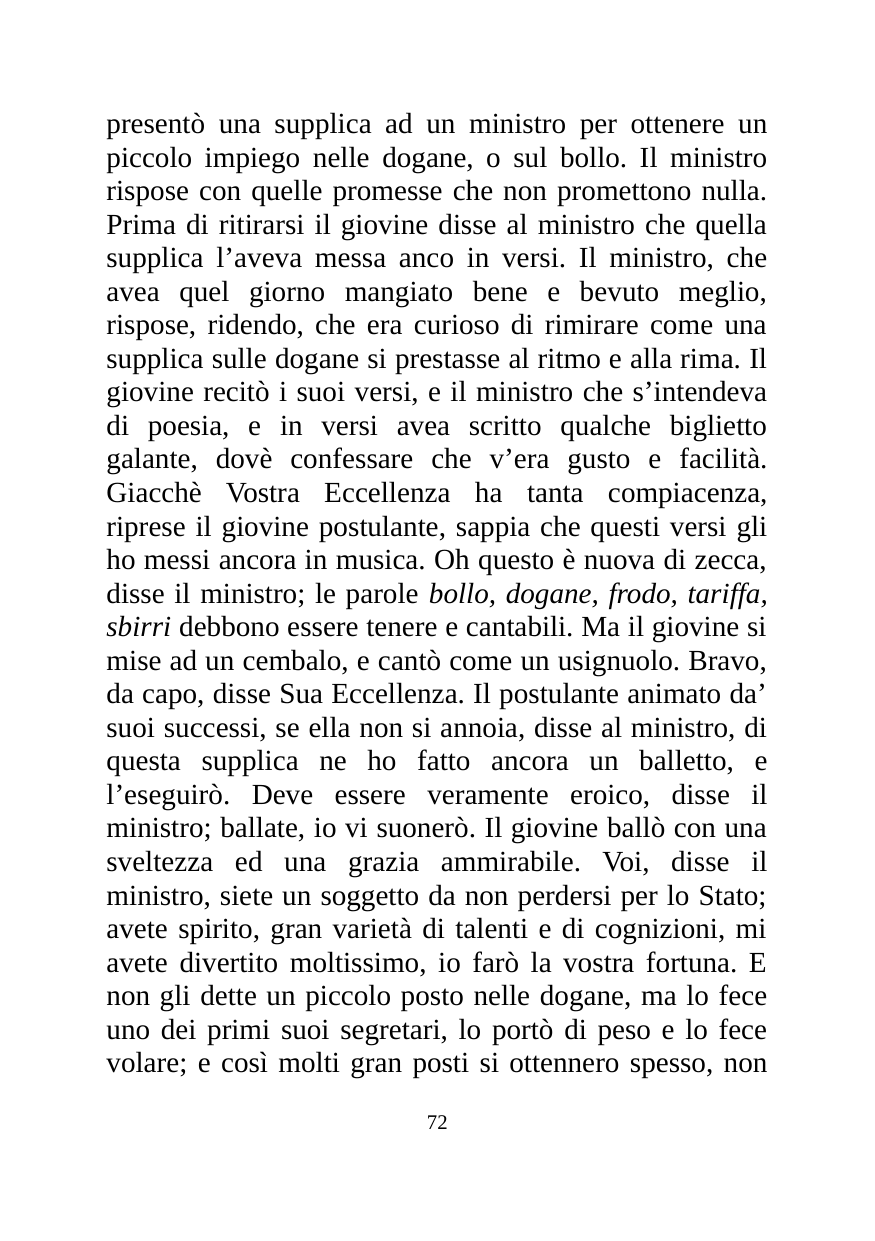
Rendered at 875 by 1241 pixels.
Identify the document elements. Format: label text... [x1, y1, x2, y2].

text presentò una supplica ad un ministro per ottenere un piccolo impiego nelle dogane, o sul bollo. Il ministro rispose con quelle promesse che non promettono nulla. Prima di ritirarsi il giovine disse al ministro che quella supplica l’aveva messa anco in versi. Il ministro, che avea quel giorno mangiato bene e bevuto meglio, rispose, ridendo, che era curioso di rimirare come una supplica sulle dogane si prestasse al ritmo e alla rima. Il giovine recitò i suoi versi, e il ministro che s’intendeva di poesia, e in versi avea scritto qualche biglietto galante, dovè confessare che v’era gusto e facilità. Giacchè Vostra Eccellenza ha tanta compiacenza, riprese il giovine postulante, sappia che questi versi gli ho messi ancora in musica. Oh questo è nuova di zecca, disse il ministro; le parole bollo, dogane, frodo, tariffa, sbirri debbono essere tenere e cantabili. Ma il giovine si mise ad un cembalo, e cantò come un usignuolo. Bravo, da capo, disse Sua Eccellenza. Il postulante animato da’ suoi successi, se ella non si annoia, disse al ministro, di questa supplica ne ho fatto ancora un balletto, e l’eseguirò. Deve essere veramente eroico, disse il ministro; ballate, io vi suonerò. Il giovine ballò con una sveltezza ed una grazia ammirabile. Voi, disse il ministro, siete un soggetto da non perdersi per lo Stato; avete spirito, gran varietà di talenti e di cognizioni, mi avete divertito moltissimo, io farò la vostra fortuna. E non gli dette un piccolo posto nelle dogane, ma lo fece uno dei primi suoi segretari, lo portò di peso e lo fece volare; e così molti gran posti si ottennero spesso, non [106, 106, 768, 1079]
